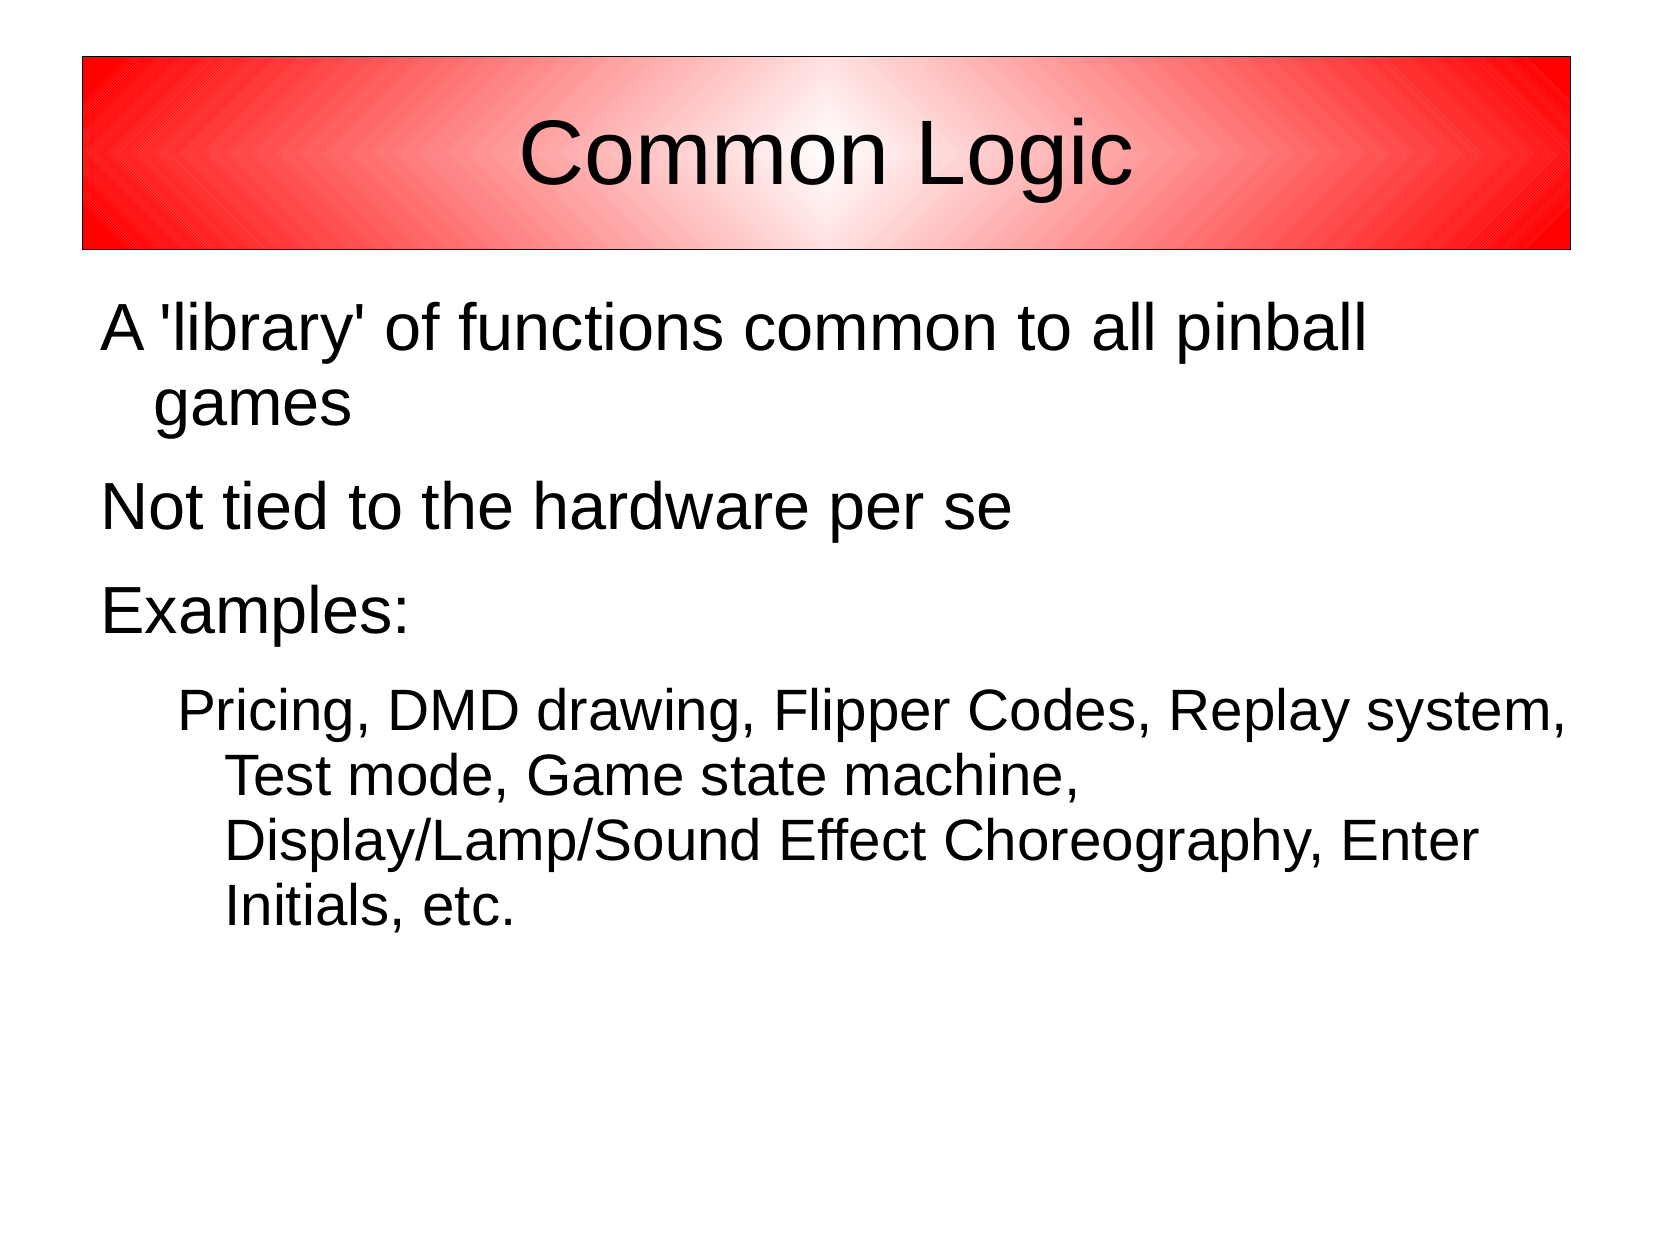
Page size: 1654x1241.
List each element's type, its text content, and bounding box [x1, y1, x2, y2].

list A 'library' of functions common to all pinball games Not tied to the hardware per se Examples: Pricing, DMD drawing, Flipper Codes, Replay system, Test mode, Game state machine, Display/Lamp/Sound Effect Choreography, Enter Initials, etc. [82, 290, 1571, 1094]
title Common Logic [82, 56, 1571, 250]
